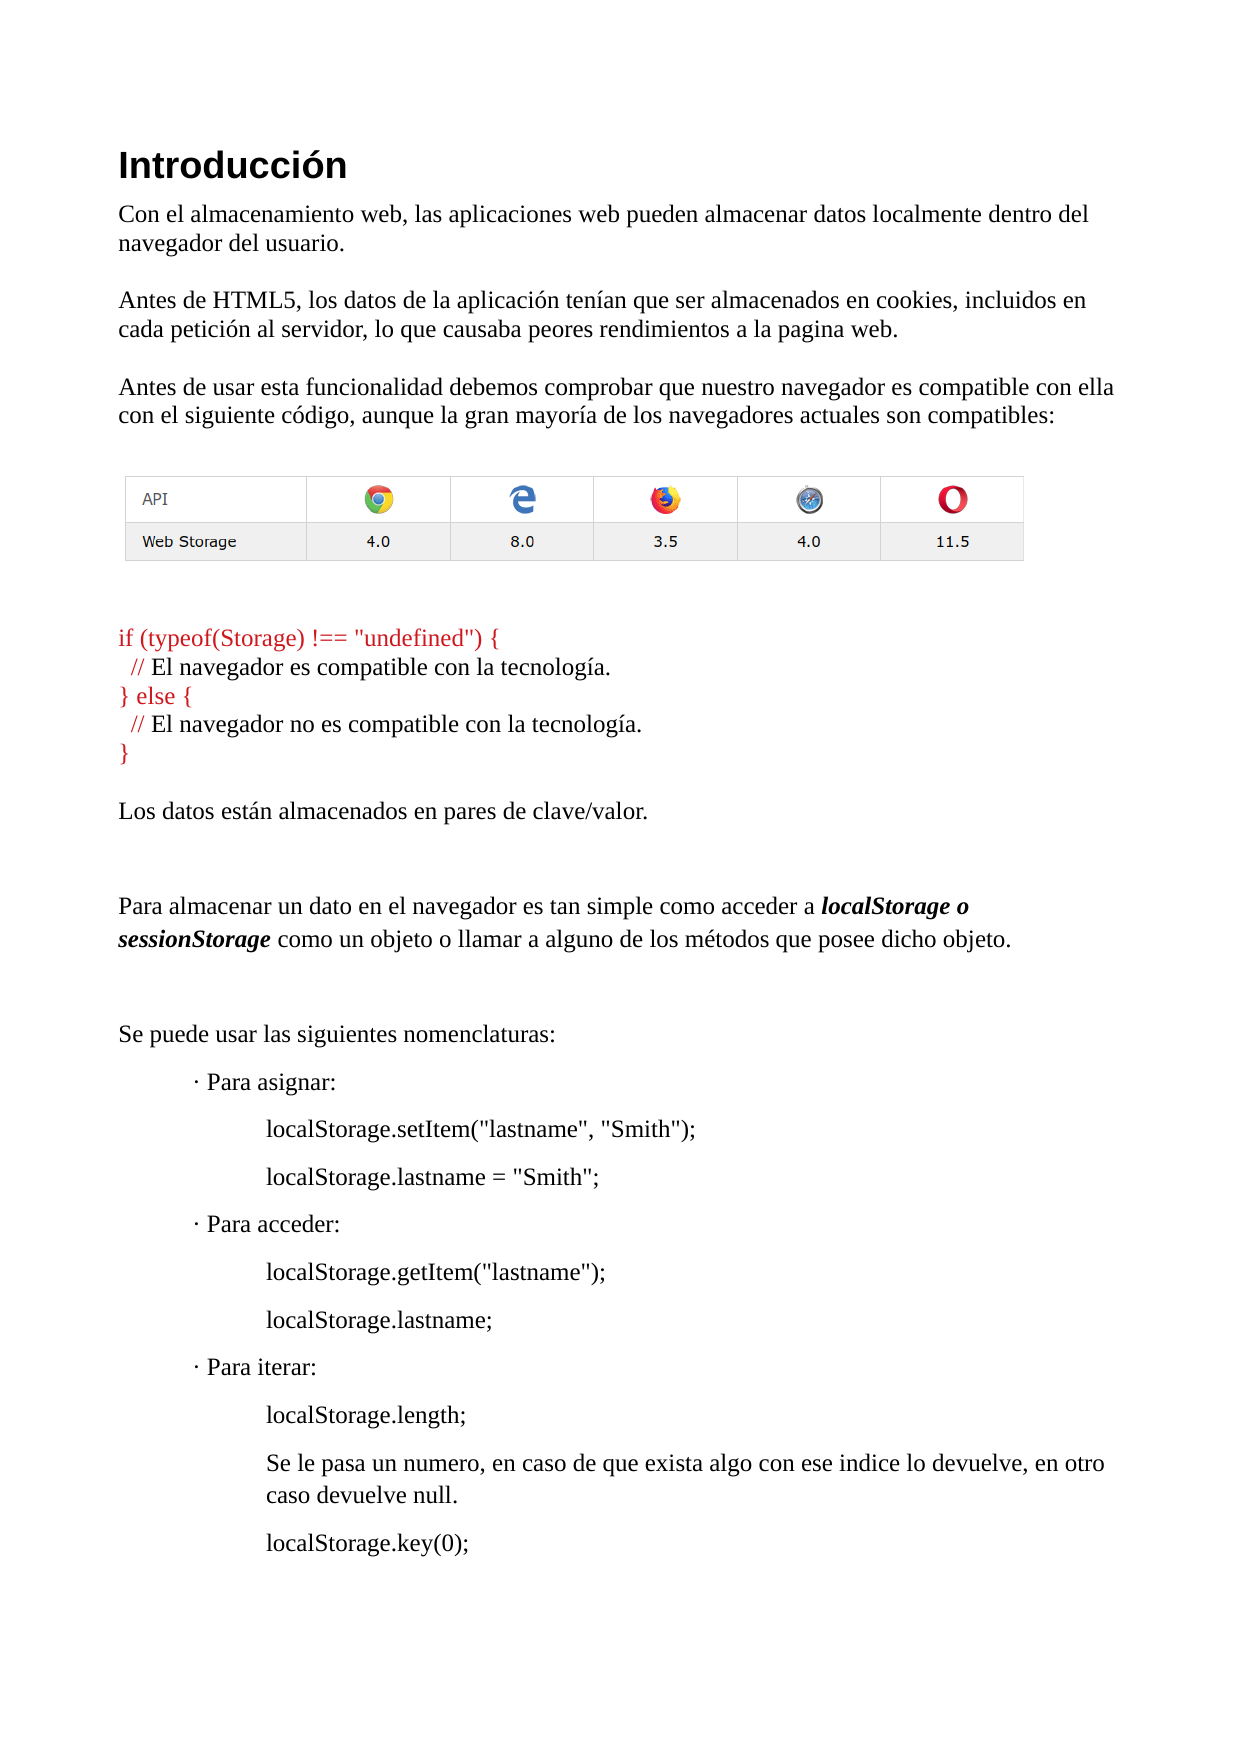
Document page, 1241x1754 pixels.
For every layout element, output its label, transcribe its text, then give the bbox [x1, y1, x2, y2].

text localStorage.getItem("lastname"); [118, 1257, 1122, 1286]
text Se puede usar las siguientes nomenclaturas: [118, 1019, 1122, 1048]
picture [120, 467, 1029, 566]
text localStorage.lastname; [118, 1305, 1122, 1333]
text Para almacenar un dato en el navegador es tan simple como acceder a localStorage o sessionStorage como un objeto o llamar a alguno de los métodos que posee dicho objeto. [118, 891, 1122, 953]
text } [118, 738, 1122, 767]
text Antes de usar esta funcionalidad debemos comprobar que nuestro navegador es compatible con ella con el siguiente código, aunque la gran mayoría de los navegadores actuales son compatibles: [118, 372, 1122, 429]
text localStorage.lastname = "Smith"; [118, 1162, 1122, 1191]
text // El navegador no es compatible con la tecnología. [118, 709, 1122, 738]
text } else { [118, 681, 1122, 709]
text localStorage.key(0); [118, 1528, 1122, 1557]
text localStorage.setItem("lastname", "Smith"); [118, 1114, 1122, 1143]
text Se le pasa un numero, en caso de que exista algo con ese indice lo devuelve, en otro caso devuelve null. [118, 1448, 1122, 1509]
text // El navegador es compatible con la tecnología. [118, 652, 1122, 681]
text Con el almacenamiento web, las aplicaciones web pueden almacenar datos localmente dentro del navegador del usuario. [118, 199, 1122, 257]
subtitle Introducción [118, 143, 1122, 187]
text Antes de HTML5, los datos de la aplicación tenían que ser almacenados en cookies, incluidos en cada petición al servidor, lo que causaba peores rendimientos a la pagina web. [118, 286, 1122, 343]
text if (typeof(Storage) !== "undefined") { [118, 623, 1122, 652]
text localStorage.length; [118, 1400, 1122, 1429]
text · Para acceder: [118, 1209, 1122, 1238]
text · Para iterar: [118, 1352, 1122, 1381]
text · Para asignar: [118, 1067, 1122, 1096]
text Los datos están almacenados en pares de clave/valor. [118, 796, 1122, 824]
